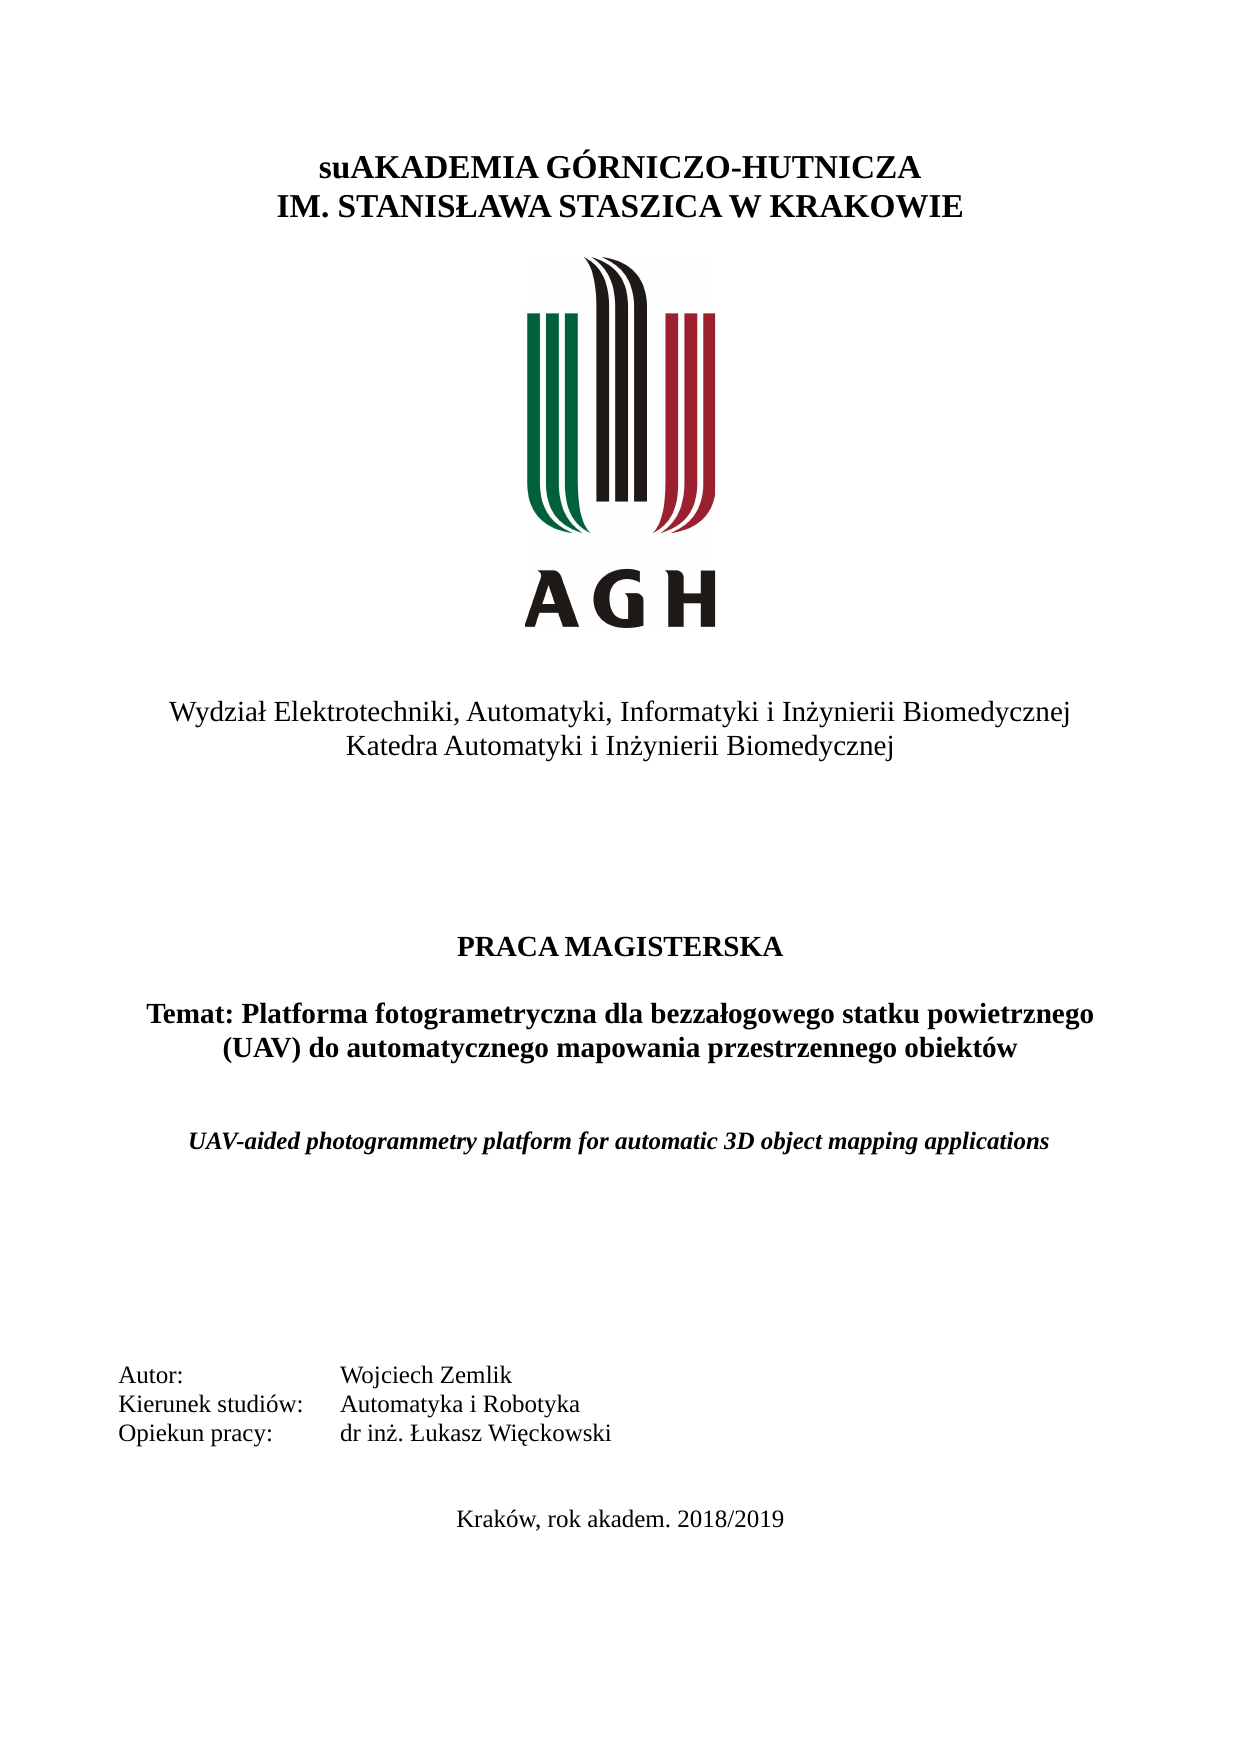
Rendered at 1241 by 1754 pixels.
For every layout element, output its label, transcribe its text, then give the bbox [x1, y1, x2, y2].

text Kraków, rok akadem. 2018/2019 [118, 1504, 1122, 1533]
text suAKADEMIA GÓRNICZO-HUTNICZA IM. STANISŁAWA STASZICA W KRAKOWIE [118, 148, 1122, 224]
text Opiekun pracy: dr inż. Łukasz Więckowski [118, 1418, 1122, 1447]
text Wydział Elektrotechniki, Automatyki, Informatyki i Inżynierii Biomedycznej [118, 694, 1122, 728]
text Temat: Platforma fotogrametryczna dla bezzałogowego statku powietrznego (UAV) do automatycznego mapowania przestrzennego obiektów [118, 996, 1122, 1063]
text Kierunek studiów: Automatyka i Robotyka [118, 1389, 1122, 1418]
text PRACA MAGISTERSKA [118, 929, 1122, 963]
text UAV-aided photogrammetry platform for automatic 3D object mapping applications [118, 1126, 1122, 1154]
picture [525, 257, 716, 628]
text Katedra Automatyki i Inżynierii Biomedycznej [118, 728, 1122, 762]
text Autor: Wojciech Zemlik [118, 1361, 1122, 1389]
